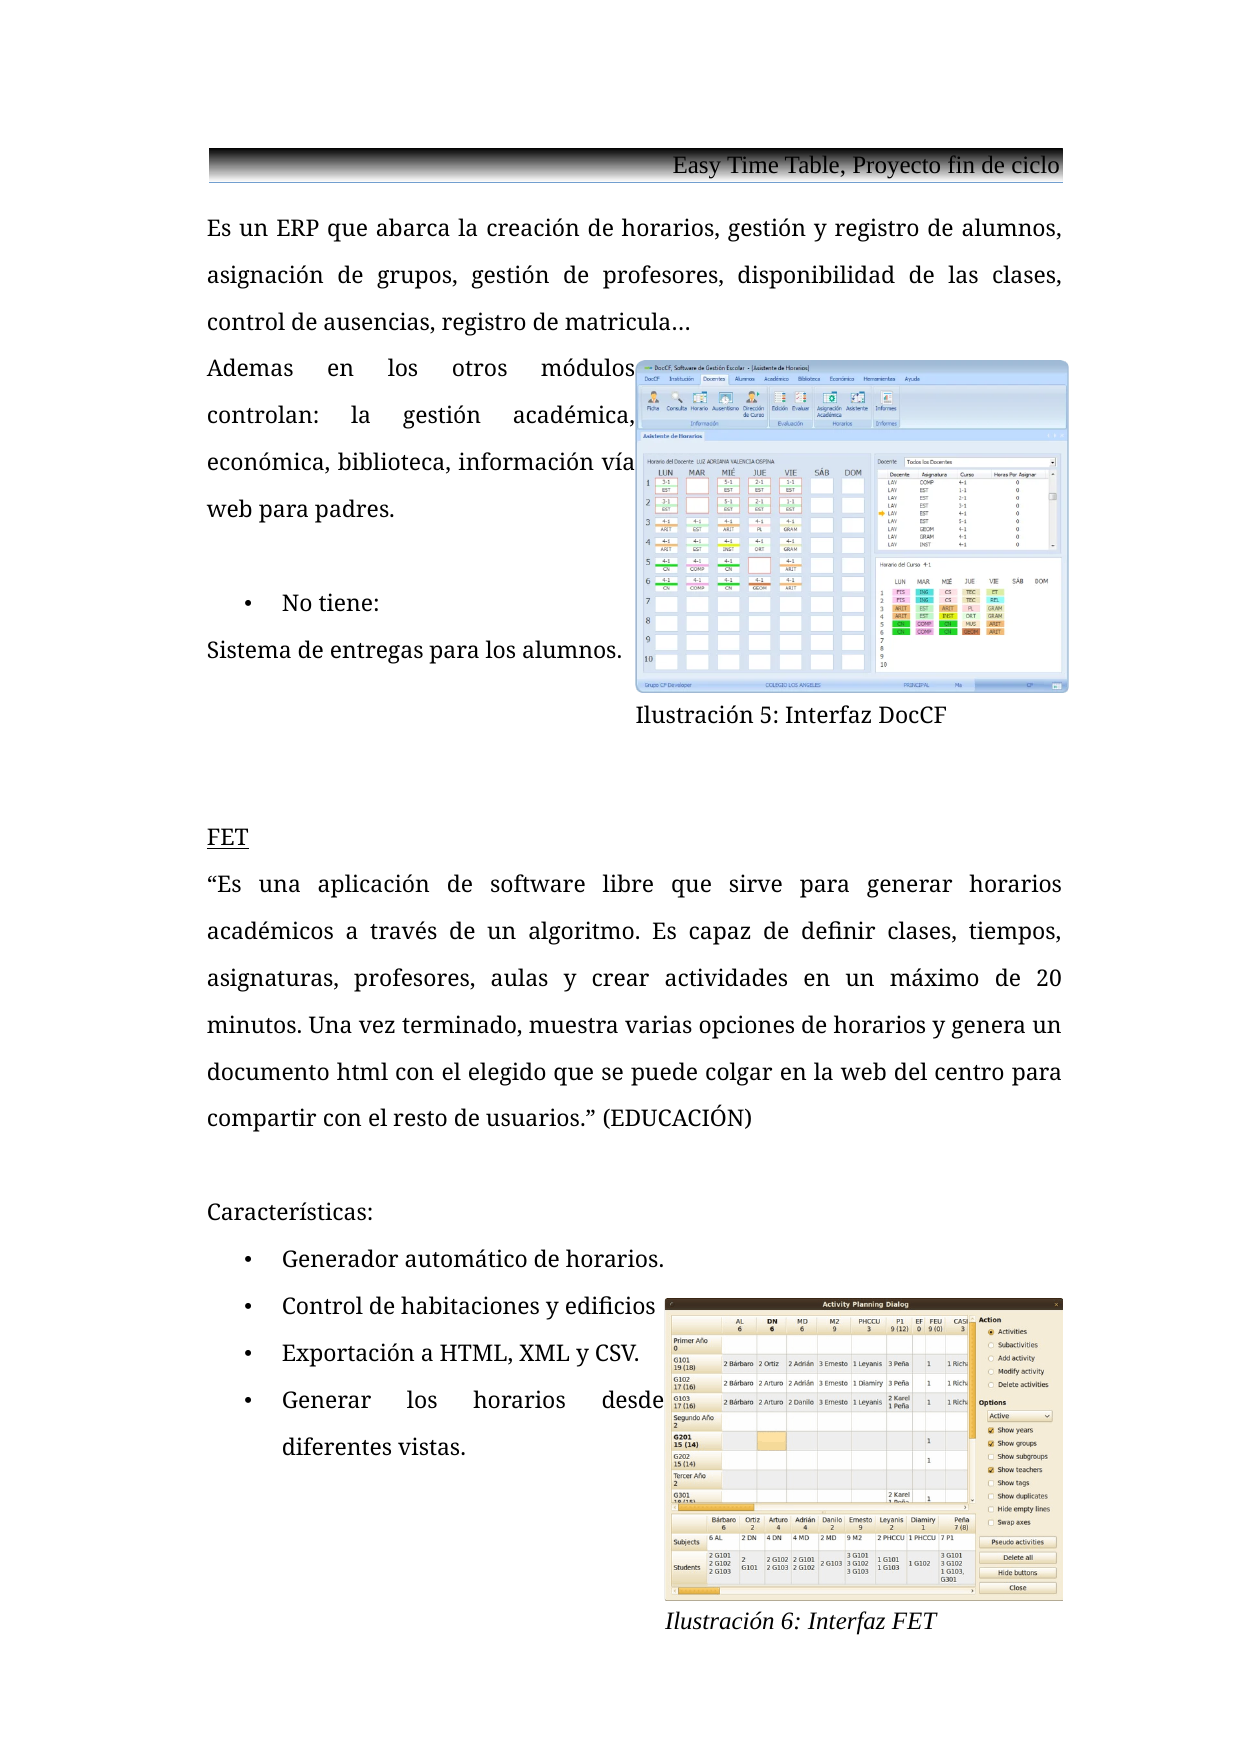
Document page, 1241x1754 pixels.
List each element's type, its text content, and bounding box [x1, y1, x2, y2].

text Características: [207, 1196, 1063, 1227]
list No tiene: [244, 587, 635, 618]
text Ademas en los otros módulos controlan: la gestión académica, económica, biblioteca, información vía web para padres. [207, 348, 1069, 524]
list Ilustración 6: Interfaz FET [665, 1601, 1063, 1635]
list Generador automático de horarios. [244, 1243, 1063, 1274]
text FET [207, 821, 1063, 852]
list Control de habitaciones y edificios [244, 1286, 1063, 1321]
text Ilustración 5: Interfaz DocCF [635, 693, 1069, 731]
text “Es una aplicación de software libre que sirve para generar horarios académicos a través de un algoritmo. Es capaz de definir clases, tiempos, asignaturas, profesores, aulas y crear actividades en un máximo de 20 minutos. Una vez terminado, muestra varias opciones de horarios y genera un documento html con el elegido que se puede colgar en la web del centro para compartir con el resto de usuarios.” (EDUCACIÓN) [207, 868, 1063, 1134]
text Es un ERP que abarca la creación de horarios, gestión y registro de alumnos, asignación de grupos, gestión de profesores, disponibilidad de las clases, control de ausencias, registro de matricula… [207, 212, 1063, 337]
list Exportación a HTML, XML y CSV. [244, 1337, 664, 1368]
list Generar los horarios desde diferentes vistas. [244, 1384, 664, 1462]
picture [635, 360, 1069, 693]
text Sistema de entregas para los alumnos. [207, 634, 635, 665]
picture [664, 1298, 1063, 1601]
